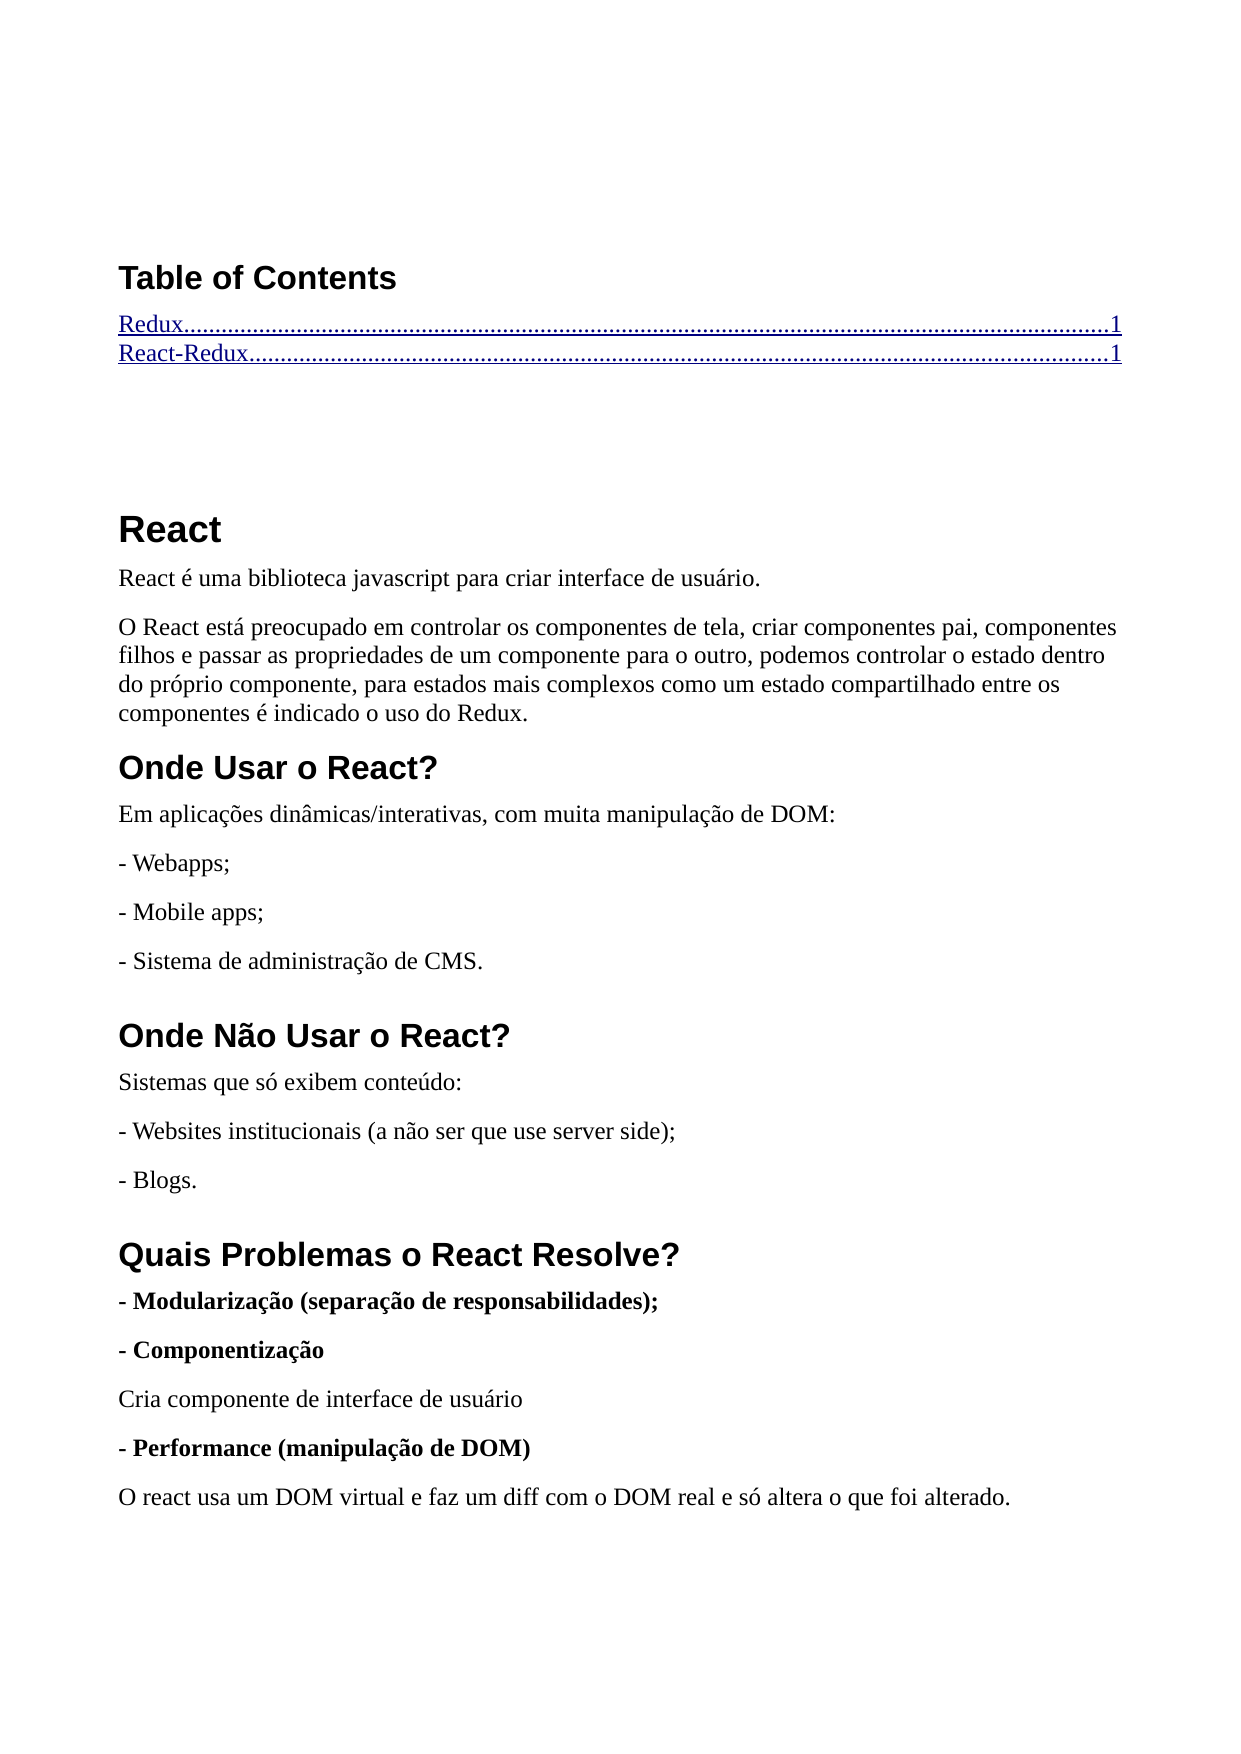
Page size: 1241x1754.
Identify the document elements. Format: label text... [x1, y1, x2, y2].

subtitle Onde Não Usar o React? [118, 1016, 1122, 1054]
text React é uma biblioteca javascript para criar interface de usuário. [118, 563, 1122, 591]
text - Webapps; [118, 848, 1122, 877]
subtitle React [118, 507, 1122, 550]
subtitle Table of Contents [118, 258, 1122, 297]
text Sistemas que só exibem conteúdo: [118, 1067, 1122, 1096]
text - Websites institucionais (a não ser que use server side); [118, 1116, 1122, 1145]
text React-Redux 1 [118, 338, 1122, 363]
text - Mobile apps; [118, 897, 1122, 926]
text O react usa um DOM virtual e faz um diff com o DOM real e só altera o que foi alterado. [118, 1482, 1122, 1511]
text Cria componente de interface de usuário [118, 1384, 1122, 1413]
text O React está preocupado em controlar os componentes de tela, criar componentes pai, componentes filhos e passar as propriedades de um componente para o outro, podemos controlar o estado dentro do próprio componente, para estados mais complexos como um estado compartilhado entre os componentes é indicado o uso do Redux. [118, 612, 1122, 727]
text - Blogs. [118, 1165, 1122, 1194]
text Em aplicações dinâmicas/interativas, com muita manipulação de DOM: [118, 799, 1122, 827]
subtitle Quais Problemas o React Resolve? [118, 1235, 1122, 1274]
text - Componentização [118, 1335, 1122, 1364]
text - Sistema de administração de CMS. [118, 946, 1122, 975]
text - Performance (manipulação de DOM) [118, 1433, 1122, 1462]
text - Modularização (separação de responsabilidades); [118, 1286, 1122, 1315]
subtitle Onde Usar o React? [118, 748, 1122, 786]
text Redux 1 [118, 309, 1122, 334]
